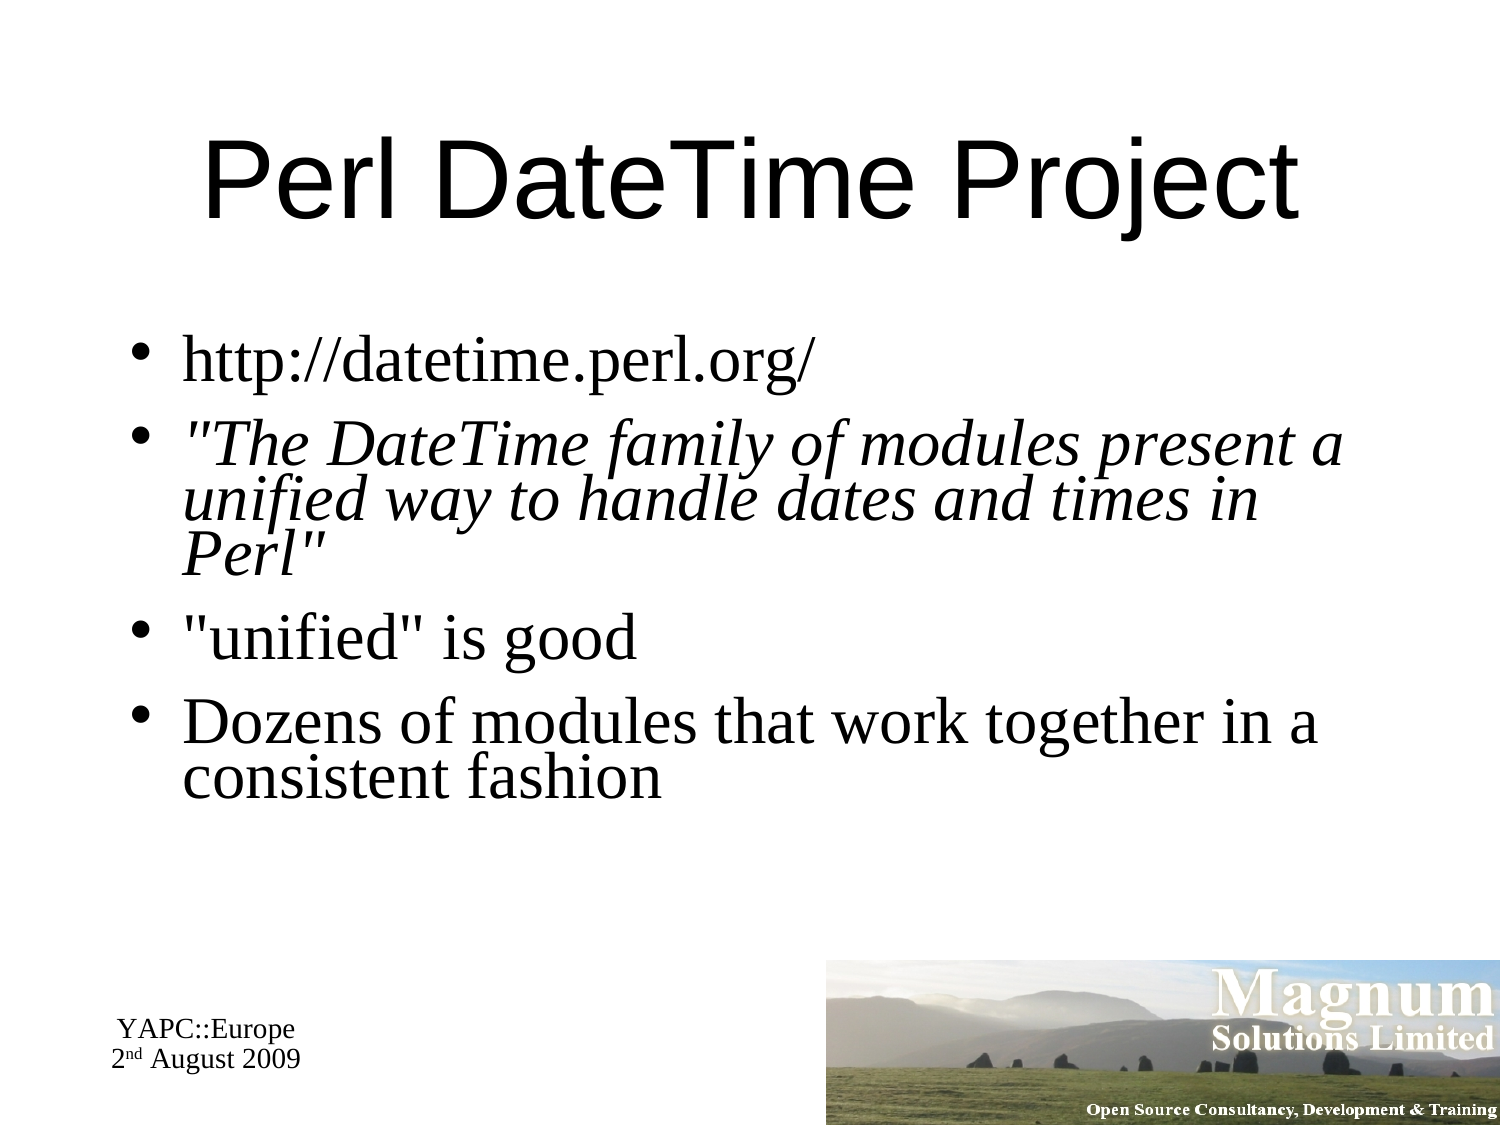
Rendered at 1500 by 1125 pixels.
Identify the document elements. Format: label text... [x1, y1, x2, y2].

picture [826, 960, 1500, 1125]
title Perl DateTime Project [112, 62, 1388, 250]
list http://datetime.perl.org/ "The DateTime family of modules present a unified way to handle dates and times in Perl" "unified" is good Dozens of modules that work together in a consistent fashion [112, 337, 1388, 830]
